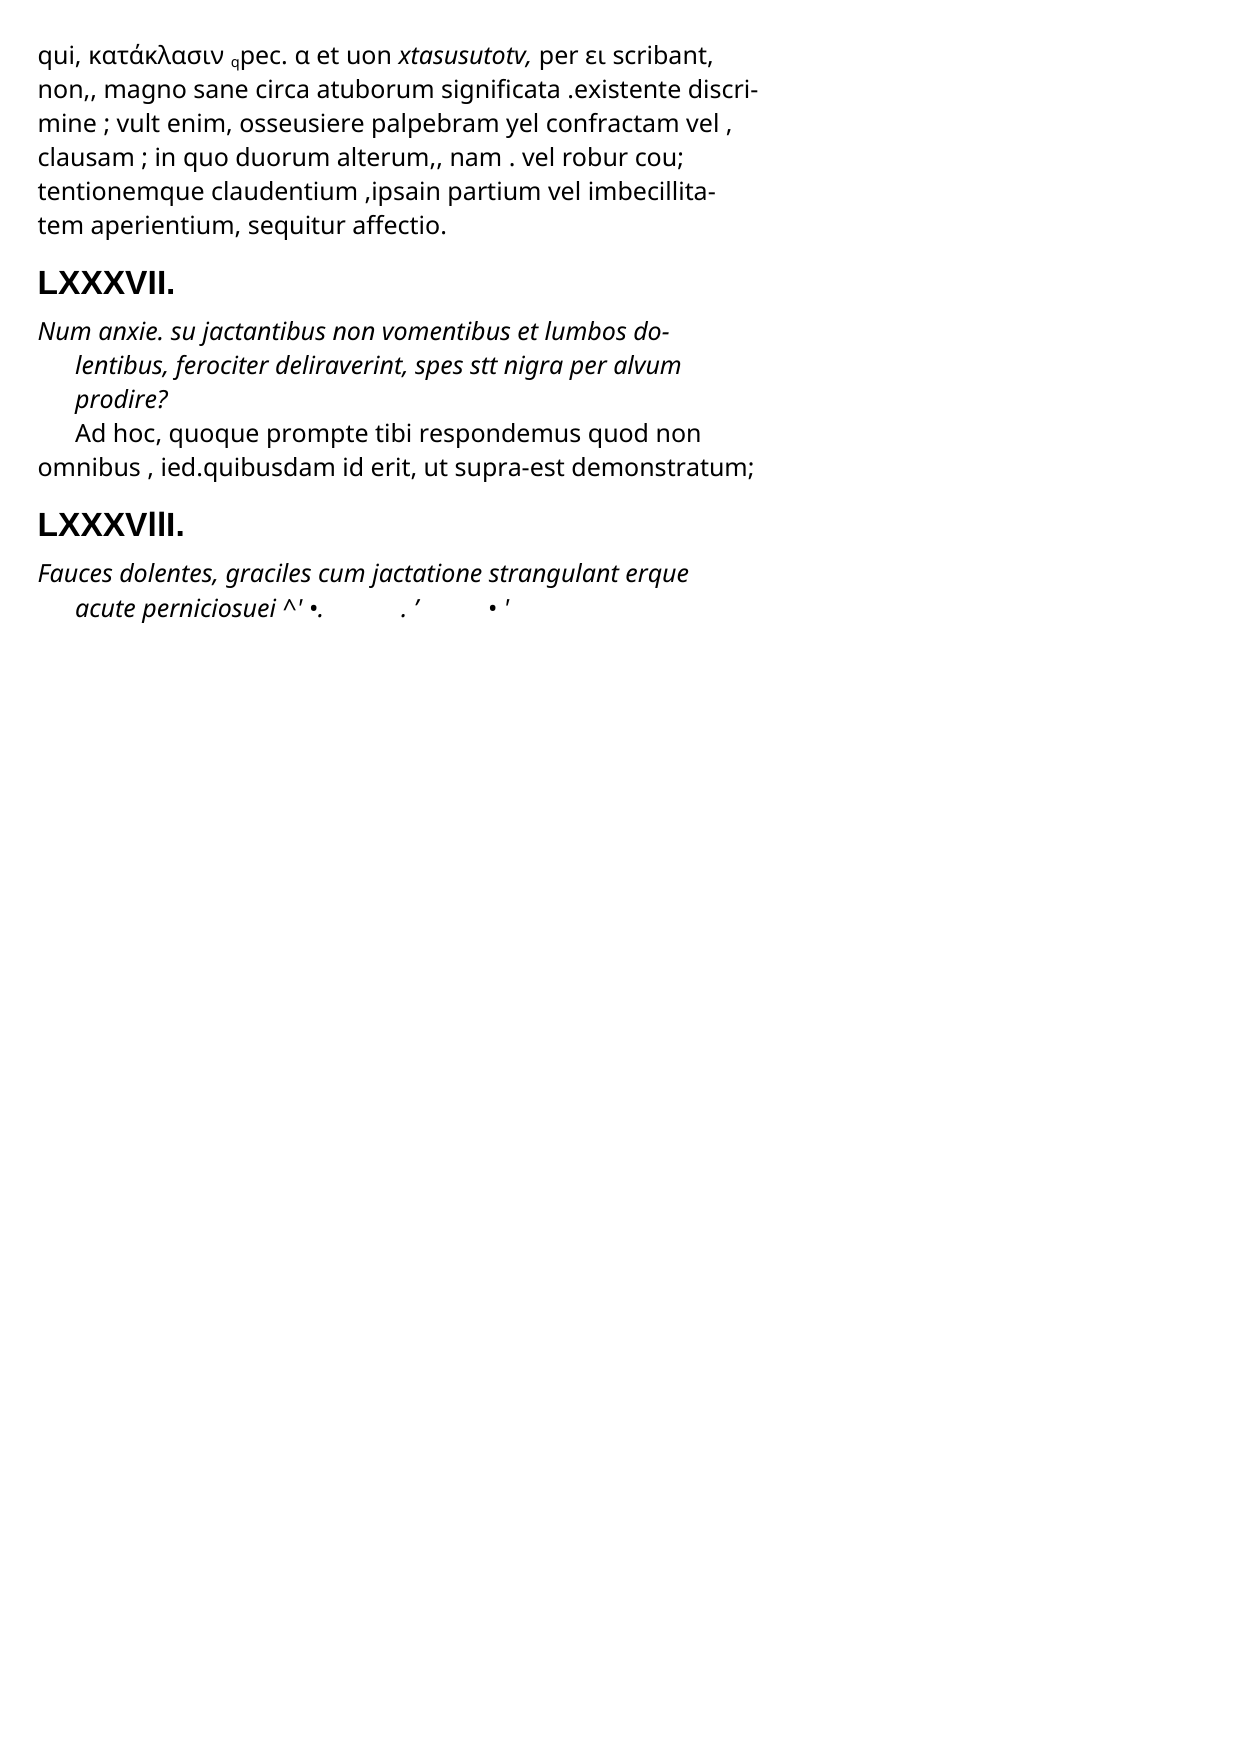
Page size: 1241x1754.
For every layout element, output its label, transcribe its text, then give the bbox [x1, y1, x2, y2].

text Fauces dolentes, graciles cum jactatione strangulant erque acute perniciosuei ^' •. . ’ • ' [37, 556, 1203, 624]
text Ad hoc, quoque prompte tibi respondemus quod non omnibus , ied.quibusdam id erit, ut supra-est demonstratum; [37, 416, 1203, 484]
text Num anxie. su jactantibus non vomentibus et lumbos do- lentibus, ferociter deliraverint, spes stt nigra per alvum prodire? [37, 314, 1203, 416]
subtitle LXXXVII. [37, 263, 1203, 301]
text qui, κατάκλασιν qpec. α et uon xtasusutotv, per ει scribant, non,, magno sane circa atuborum significata .existente discri- mine ; vult enim, osseusiere palpebram yel confractam vel , clausam ; in quo duorum alterum,, nam . vel robur cou; tentionemque claudentium ,ipsain partium vel imbecillita- tem aperientium, sequitur affectio. [37, 37, 1203, 242]
subtitle LXXXVllI. [37, 505, 1203, 544]
